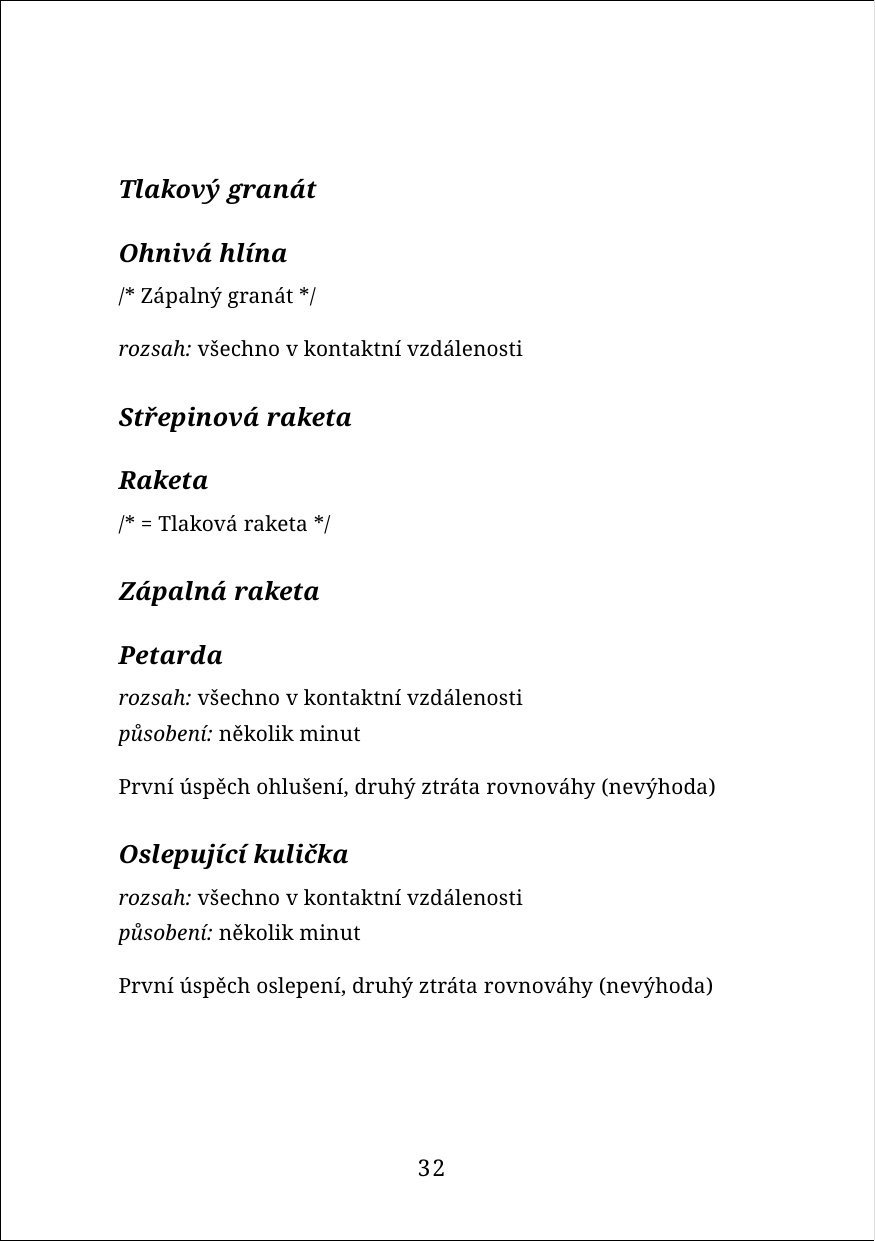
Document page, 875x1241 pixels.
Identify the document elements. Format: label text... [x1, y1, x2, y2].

text První úspěch oslepení, druhý ztráta rovnováhy (nevýhoda) [118, 971, 756, 1000]
subtitle Petarda [118, 637, 756, 671]
text rozsah: všechno v kontaktní vzdálenosti [118, 334, 756, 363]
text /* Zápalný granát */ [118, 281, 756, 309]
subtitle Zápalná raketa [118, 574, 756, 608]
subtitle Tlakový granát [118, 172, 756, 206]
subtitle Ohnivá hlína [118, 235, 756, 269]
subtitle Oslepující kulička [118, 837, 756, 871]
text rozsah: všechno v kontaktní vzdálenosti působení: několik minut [118, 683, 756, 747]
text rozsah: všechno v kontaktní vzdálenosti působení: několik minut [118, 883, 756, 947]
subtitle Raketa [118, 463, 756, 497]
text První úspěch ohlušení, druhý ztráta rovnováhy (nevýhoda) [118, 772, 756, 800]
subtitle Střepinová raketa [118, 399, 756, 433]
text /* = Tlaková raketa */ [118, 509, 756, 537]
